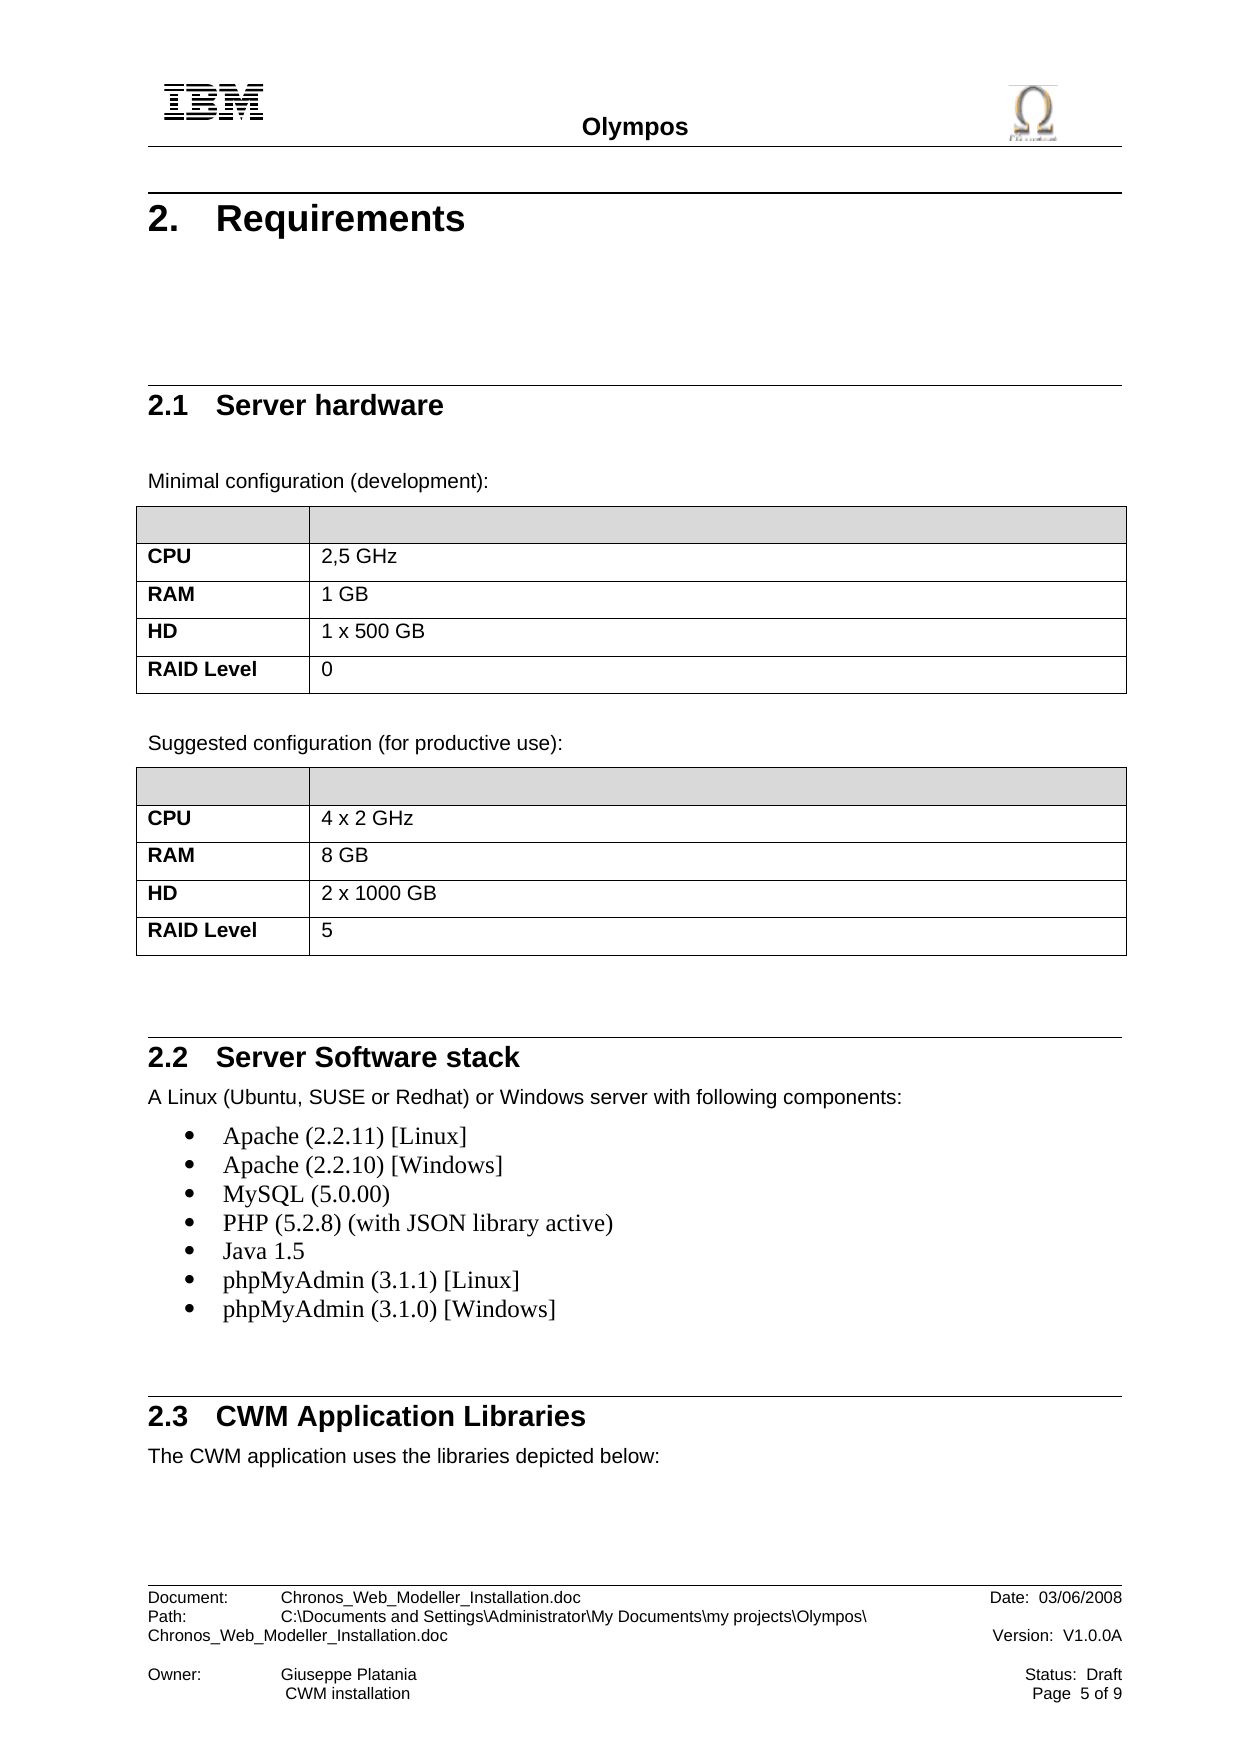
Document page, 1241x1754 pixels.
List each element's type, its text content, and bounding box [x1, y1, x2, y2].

list phpMyAdmin (3.1.0) [Windows] [185, 1294, 1122, 1323]
subtitle CWM Application Libraries [148, 1397, 1122, 1432]
subtitle Server Software stack [148, 1038, 1122, 1073]
table_cell CPU [137, 806, 309, 842]
list Java 1.5 [185, 1236, 1122, 1265]
table_cell 8 GB [310, 843, 1126, 880]
table_cell 4 x 2 GHz [310, 806, 1126, 842]
table_cell CPU [137, 544, 309, 581]
list MySQL (5.0.00) [185, 1179, 1122, 1208]
table_header [310, 768, 1126, 805]
table_cell HD [137, 619, 309, 656]
table_cell 1 x 500 GB [310, 619, 1126, 656]
table_cell 2,5 GHz [310, 544, 1126, 581]
subtitle Requirements [148, 194, 1122, 239]
table_cell 1 GB [310, 582, 1126, 618]
list PHP (5.2.8) (with JSON library active) [185, 1208, 1122, 1236]
table_cell 2 x 1000 GB [310, 881, 1126, 917]
list Apache (2.2.10) [Windows] [185, 1150, 1122, 1179]
text A Linux (Ubuntu, SUSE or Redhat) or Windows server with following components: [148, 1085, 1122, 1109]
list phpMyAdmin (3.1.1) [Linux] [185, 1265, 1122, 1294]
table_cell RAID Level [137, 657, 309, 693]
table_header [310, 507, 1126, 543]
list Apache (2.2.11) [Linux] [185, 1121, 1122, 1150]
table_cell RAM [137, 582, 309, 618]
table_cell RAID Level [137, 918, 309, 955]
table_header [137, 768, 309, 805]
table_cell 0 [310, 657, 1126, 693]
table_cell 5 [310, 918, 1126, 955]
table_cell HD [137, 881, 309, 917]
text The CWM application uses the libraries depicted below: [148, 1444, 1122, 1468]
text Minimal configuration (development): [148, 469, 1122, 493]
table_header [137, 507, 309, 543]
text Suggested configuration (for productive use): [148, 731, 1122, 755]
subtitle Server hardware [148, 386, 1122, 421]
table_cell RAM [137, 843, 309, 880]
picture [1008, 84, 1058, 141]
